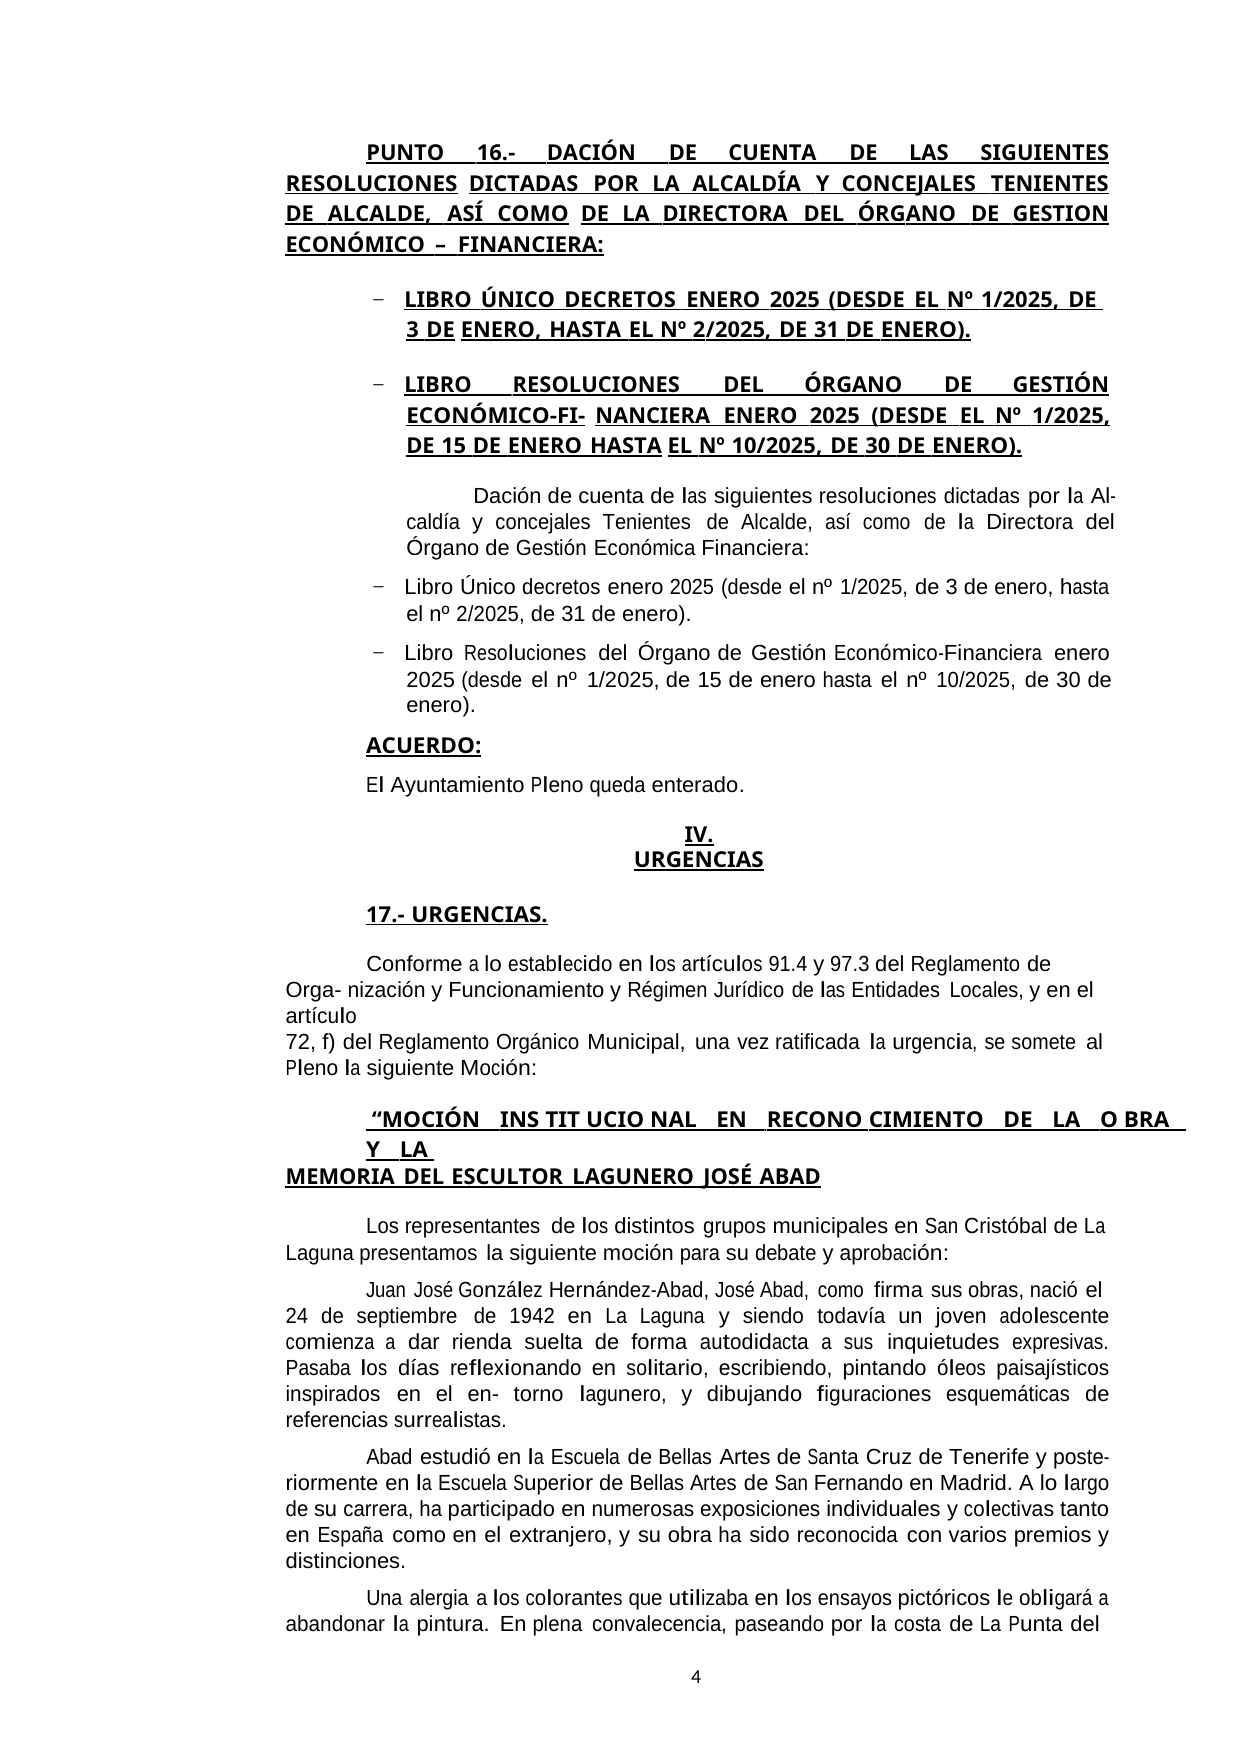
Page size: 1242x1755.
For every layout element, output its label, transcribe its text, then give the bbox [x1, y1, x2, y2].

text 24 de septiembre de 1942 en La Laguna y siendo todavía un joven adolescente comienza a dar rienda suelta de forma autodidacta a sus inquietudes expresivas. Pasaba los días reflexionando en solitario, escribiendo, pintando óleos paisajísticos inspirados en el en- torno lagunero, y dibujando figuraciones esquemáticas de referencias surrealistas. [285, 1303, 1109, 1432]
text Pleno la siguiente Moción: [285, 1055, 1202, 1080]
text Conforme a lo establecido en los artículos 91.4 y 97.3 del Reglamento de Orga- nización y Funcionamiento y Régimen Jurídico de las Entidades Locales, y en el artículo [285, 951, 1109, 1028]
text MEMORIA DEL ESCULTOR LAGUNERO JOSÉ ABAD [285, 1164, 1202, 1189]
text Abad estudió en la Escuela de Bellas Artes de Santa Cruz de Tenerife y poste- riormente en la Escuela Superior de Bellas Artes de San Fernando en Madrid. A lo largo de su carrera, ha participado en numerosas exposiciones individuales y colectivas tanto en España como en el extranjero, y su obra ha sido reconocida con varios premios y distinciones. [285, 1444, 1109, 1573]
text PUNTO 16.- DACIÓN DE CUENTA DE LAS SIGUIENTES RESOLUCIONES DICTADAS POR LA ALCALDÍA Y CONCEJALES TENIENTES DE ALCALDE, ASÍ COMO DE LA DIRECTORA DEL ÓRGANO DE GESTION ECONÓMICO – FINANCIERA: [285, 137, 1109, 258]
text 17.- URGENCIAS. [366, 902, 1202, 927]
text − LIBRO RESOLUCIONES DEL ÓRGANO DE GESTIÓN ECONÓMICO-FI- NANCIERA ENERO 2025 (DESDE EL Nº 1/2025, DE 15 DE ENERO HASTA EL Nº 10/2025, DE 30 DE ENERO). [372, 369, 1110, 460]
text Laguna presentamos la siguiente moción para su debate y aprobación: [285, 1239, 950, 1265]
text Una alergia a los colorantes que utilizaba en los ensayos pictóricos le obligará a abandonar la pintura. En plena convalecencia, paseando por la costa de La Punta del [285, 1584, 1109, 1636]
text − LIBRO ÚNICO DECRETOS ENERO 2025 (DESDE EL Nº 1/2025, DE 3 DE ENERO, HASTA EL Nº 2/2025, DE 31 DE ENERO). [372, 284, 1109, 344]
text Los representantes de los distintos grupos municipales en San Cristóbal de La [366, 1213, 1202, 1238]
text “MOCIÓN INS TIT UCIO NAL EN RECONO CIMIENTO DE LA O BRA Y LA [366, 1104, 1202, 1163]
text IV. URGENCIAS [618, 822, 779, 872]
text El Ayuntamiento Pleno queda enterado. [366, 772, 1202, 797]
text 2025 (desde el nº 1/2025, de 15 de enero hasta el nº 10/2025, de 30 de enero). [406, 666, 1115, 718]
text 72, f) del Reglamento Orgánico Municipal, una vez ratificada la urgencia, se somete al [285, 1029, 1202, 1054]
text − Libro Resoluciones del Órgano de Gestión Económico-Financiera enero [372, 640, 1202, 665]
text Dación de cuenta de las siguientes resoluciones dictadas por la Al- caldía y concejales Tenientes de Alcalde, así como de la Directora del Órgano de Gestión Económica Financiera: [406, 483, 1116, 560]
text ACUERDO: [366, 730, 1202, 760]
text 4 [685, 1664, 706, 1688]
text Juan José González Hernández-Abad, José Abad, como firma sus obras, nació el [366, 1277, 1202, 1302]
text − Libro Único decretos enero 2025 (desde el nº 1/2025, de 3 de enero, hasta el nº 2/2025, de 31 de enero). [372, 574, 1115, 626]
